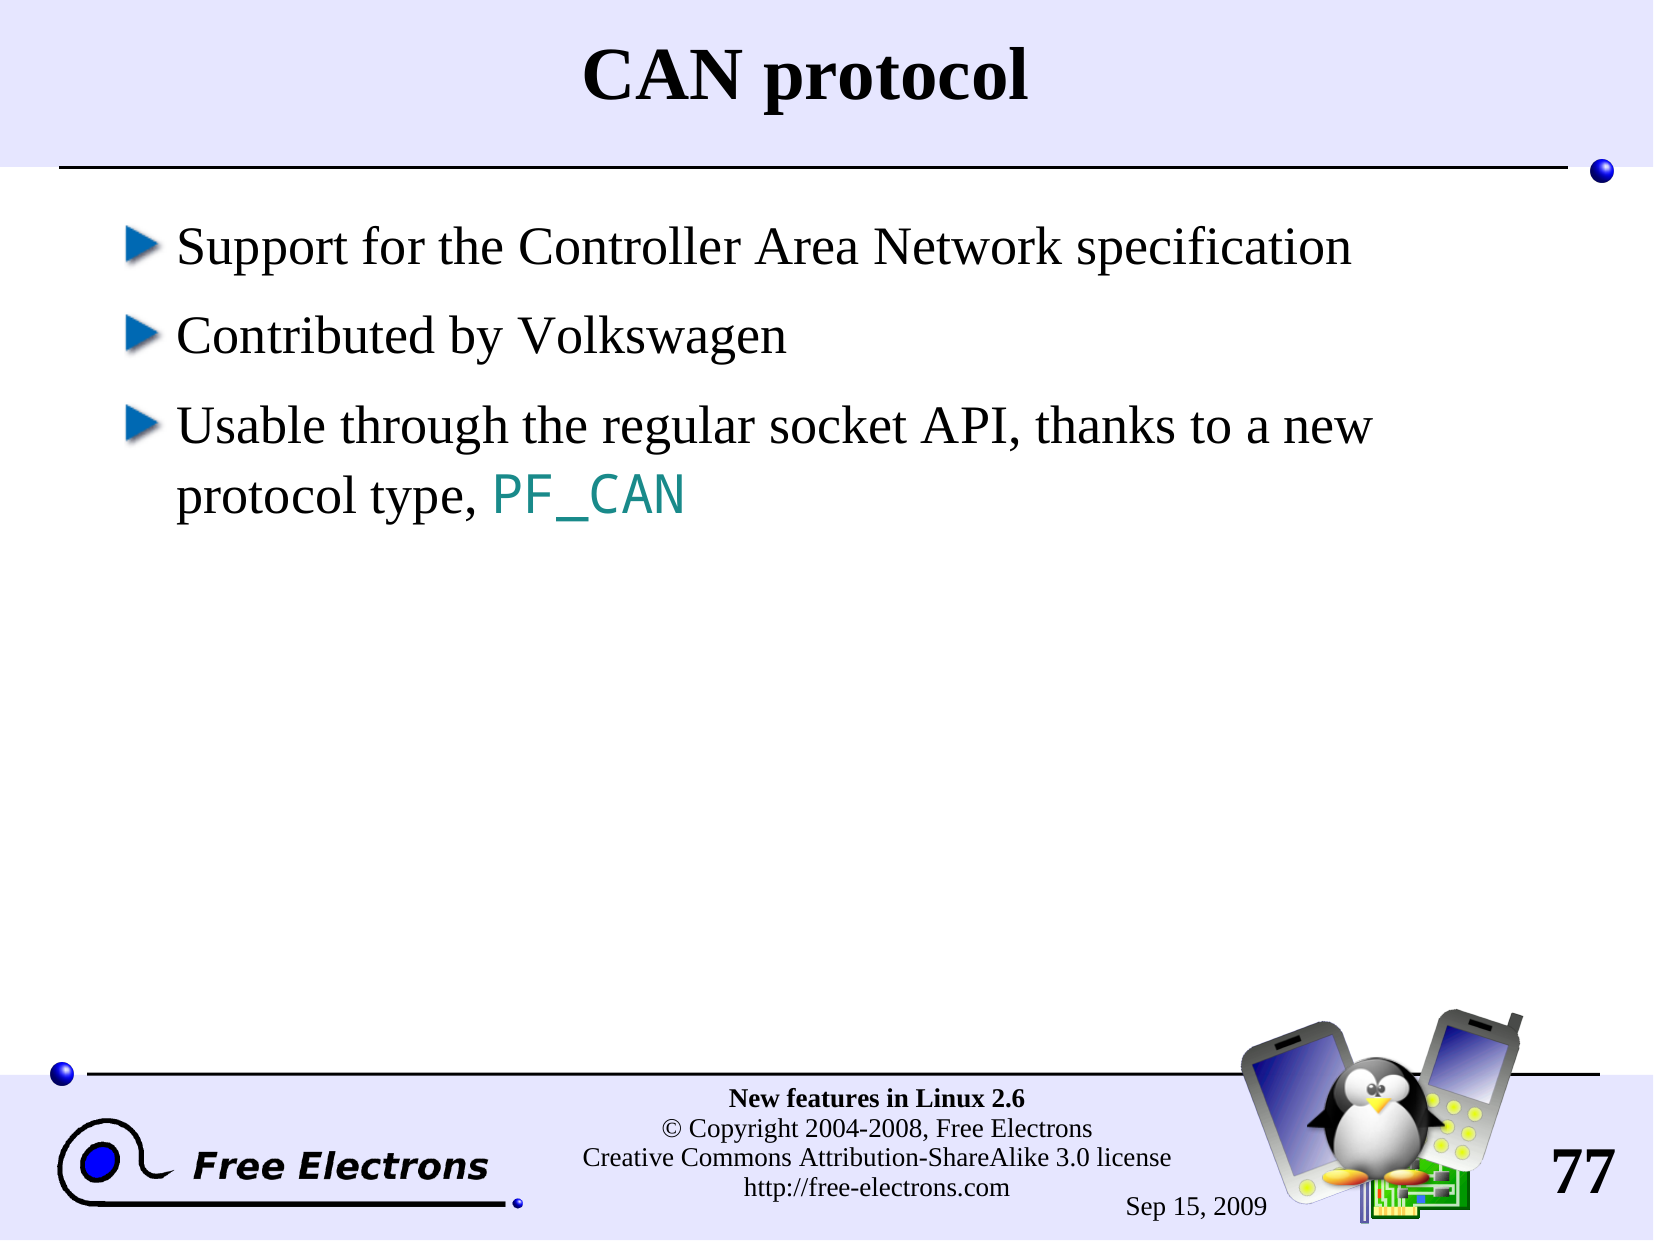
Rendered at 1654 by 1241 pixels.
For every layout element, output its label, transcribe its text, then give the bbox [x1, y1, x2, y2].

list Support for the Controller Area Network specification Contributed by Volkswagen Usable through the regular socket API, thanks to a new protocol type, PF_CAN [105, 216, 1518, 1066]
picture [50, 1107, 527, 1216]
title CAN protocol [60, 25, 1551, 124]
picture [1230, 1007, 1538, 1241]
